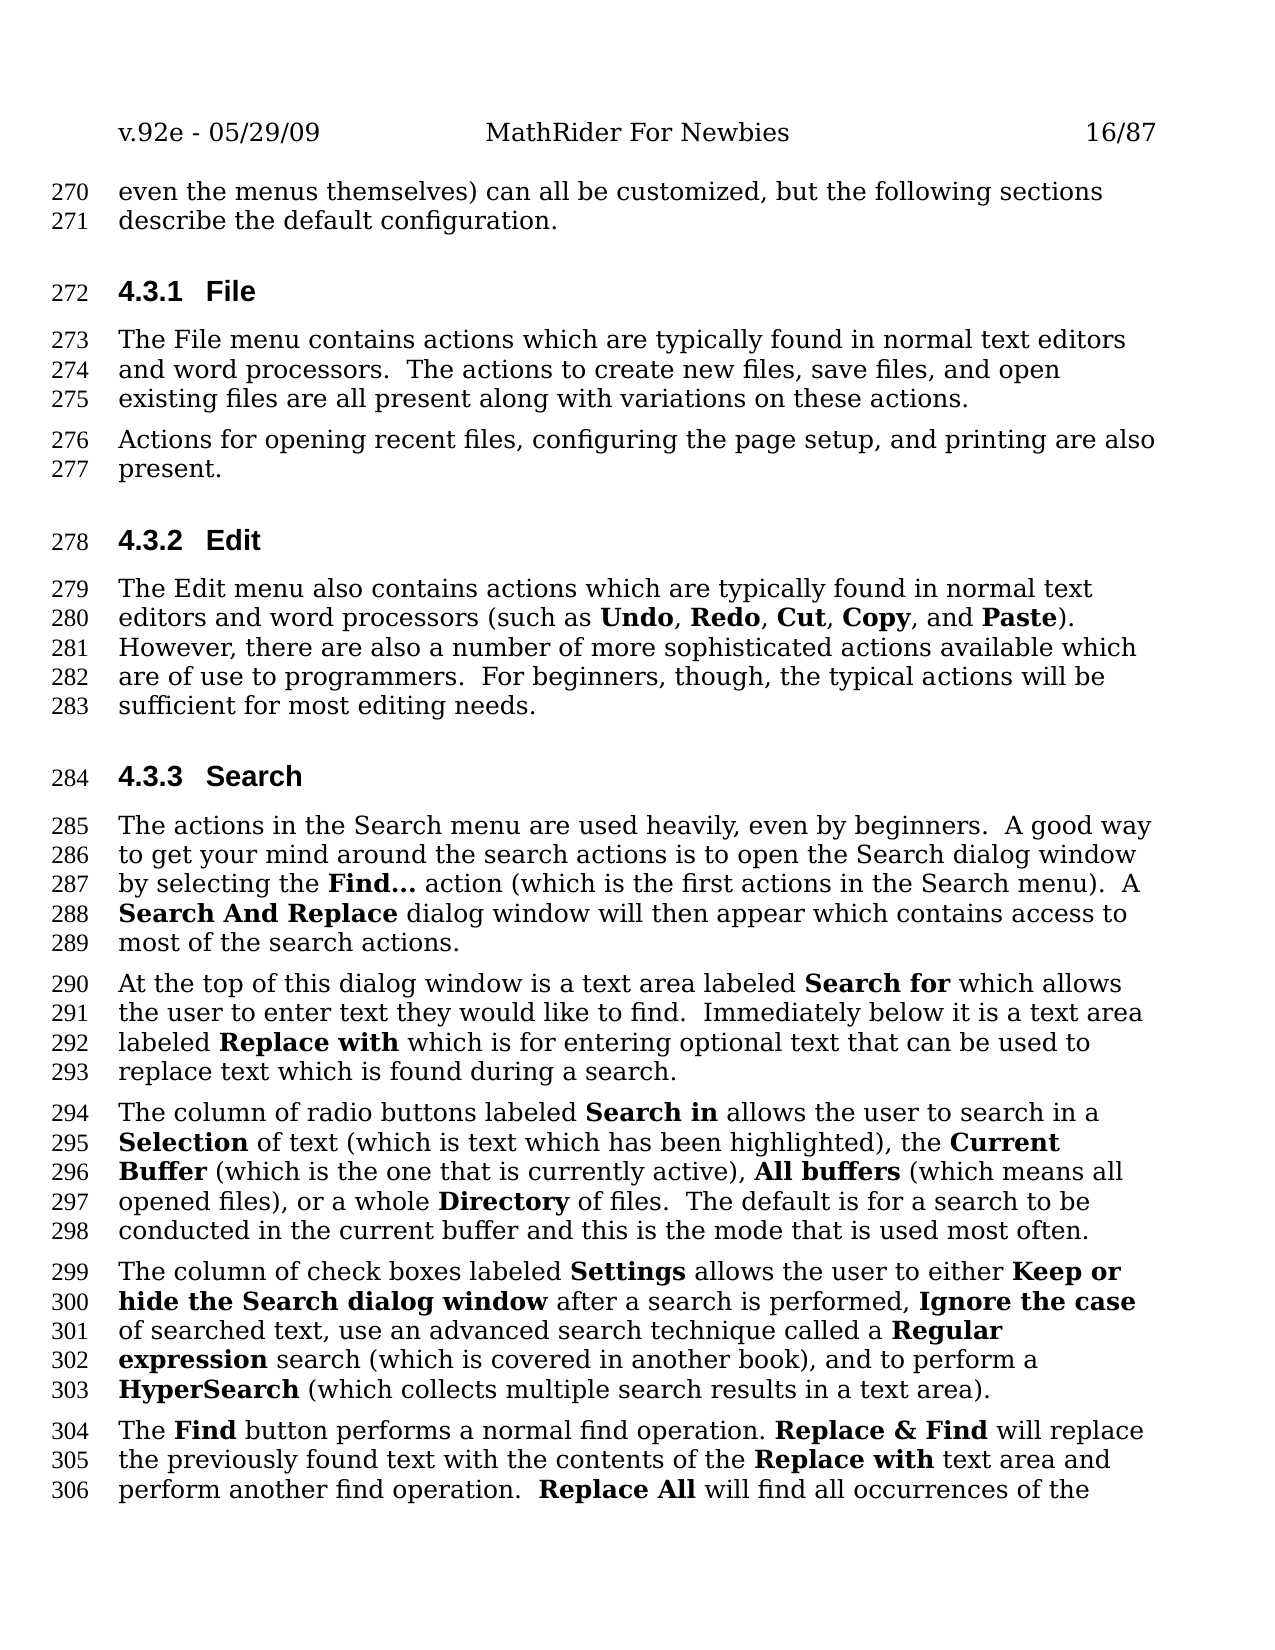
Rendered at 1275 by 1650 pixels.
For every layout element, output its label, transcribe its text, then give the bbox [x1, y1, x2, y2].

subtitle Edit [118, 523, 1157, 556]
text At the top of this dialog window is a text area labeled Search for which allows the user to enter text they would like to find. Immediately below it is a text area labeled Replace with which is for entering optional text that can be used to replace text which is found during a search. [118, 969, 1157, 1086]
text Actions for opening recent files, configuring the page setup, and printing are also present. [118, 425, 1157, 484]
subtitle File [118, 274, 1157, 308]
text The Find button performs a normal find operation. Replace & Find will replace the previously found text with the contents of the Replace with text area and perform another find operation. Replace All will find all occurrences of the [118, 1416, 1157, 1504]
text The column of check boxes labeled Settings allows the user to either Keep or hide the Search dialog window after a search is performed, Ignore the case of searched text, use an advanced search technique called a Regular expression search (which is covered in another book), and to perform a HyperSearch (which collects multiple search results in a text area). [118, 1257, 1157, 1404]
text The Edit menu also contains actions which are typically found in normal text editors and word processors (such as Undo, Redo, Cut, Copy, and Paste). However, there are also a number of more sophisticated actions available which are of use to programmers. For beginners, though, the typical actions will be sufficient for most editing needs. [118, 574, 1157, 720]
text The actions in the Search menu are used heavily, even by beginners. A good way to get your mind around the search actions is to open the Search dialog window by selecting the Find... action (which is the first actions in the Search menu). A Search And Replace dialog window will then appear which contains access to most of the search actions. [118, 811, 1157, 957]
subtitle Search [118, 759, 1157, 793]
text The column of radio buttons labeled Search in allows the user to search in a Selection of text (which is text which has been highlighted), the Current Buffer (which is the one that is currently active), All buffers (which means all opened files), or a whole Directory of files. The default is for a search to be conducted in the current buffer and this is the mode that is used most often. [118, 1098, 1157, 1245]
text The File menu contains actions which are typically found in normal text editors and word processors. The actions to create new files, save files, and open existing files are all present along with variations on these actions. [118, 326, 1157, 413]
text even the menus themselves) can all be customized, but the following sections describe the default configuration. [118, 177, 1157, 235]
